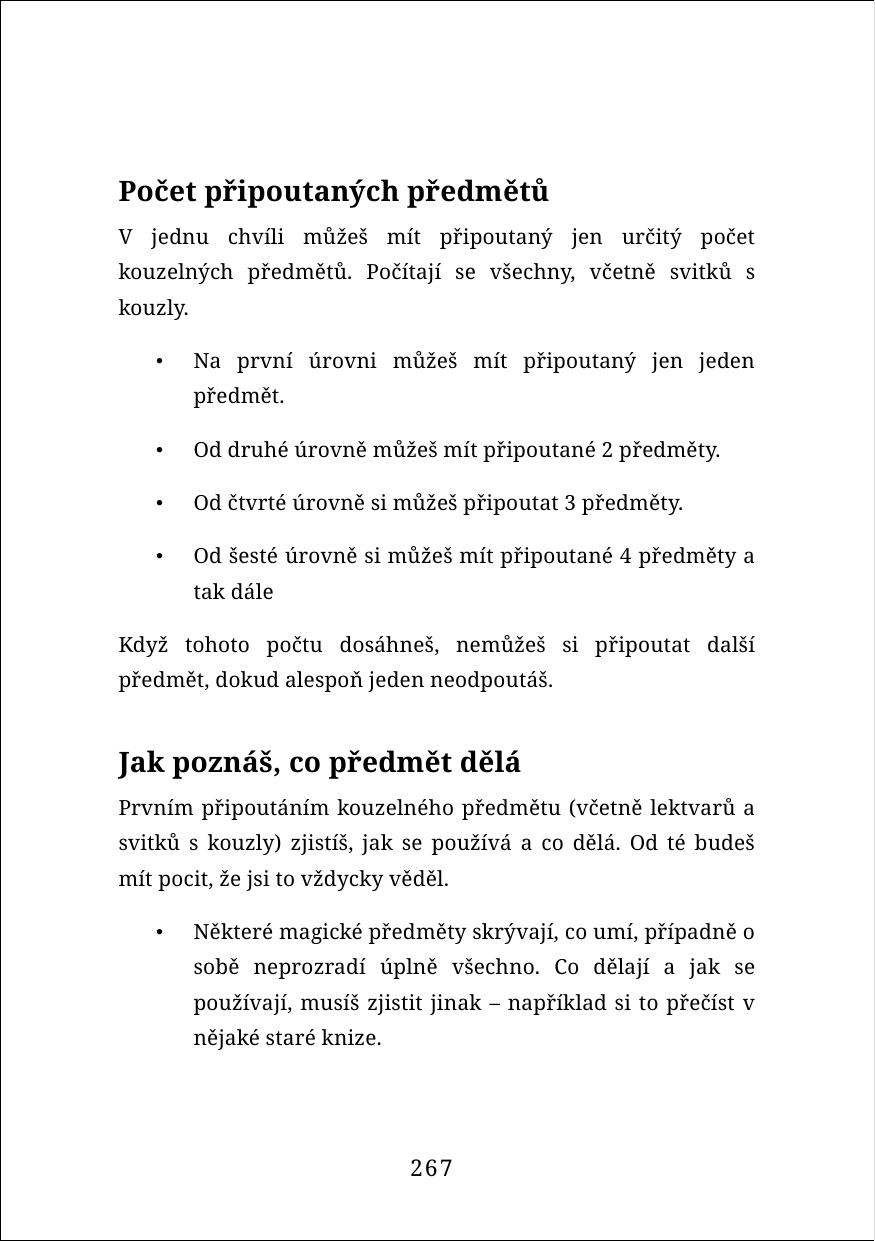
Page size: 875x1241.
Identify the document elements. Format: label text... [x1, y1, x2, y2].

subtitle Počet připoutaných předmětů [118, 172, 756, 210]
list Na první úrovni můžeš mít připoutaný jen jeden předmět. [156, 346, 756, 410]
list Od čtvrté úrovně si můžeš připoutat 3 předměty. [156, 488, 756, 517]
text Prvním připoutáním kouzelného předmětu (včetně lektvarů a svitků s kouzly) zjistíš, jak se používá a co dělá. Od té budeš mít pocit, že jsi to vždycky věděl. [118, 793, 756, 892]
subtitle Jak poznáš, co předmět dělá [118, 742, 756, 781]
text Když tohoto počtu dosáhneš, nemůžeš si připoutat další předmět, dokud alespoň jeden neodpoutáš. [118, 630, 756, 694]
list Od druhé úrovně můžeš mít připoutané 2 předměty. [156, 435, 756, 463]
list Některé magické předměty skrývají, co umí, případně o sobě neprozradí úplně všechno. Co dělají a jak se používají, musíš zjistit jinak – například si to přečíst v nějaké staré knize. [156, 917, 756, 1052]
text V jednu chvíli můžeš mít připoutaný jen určitý počet kouzelných předmětů. Počítají se všechny, včetně svitků s kouzly. [118, 222, 756, 321]
list Od šesté úrovně si můžeš mít připoutané 4 předměty a tak dále [156, 541, 756, 605]
